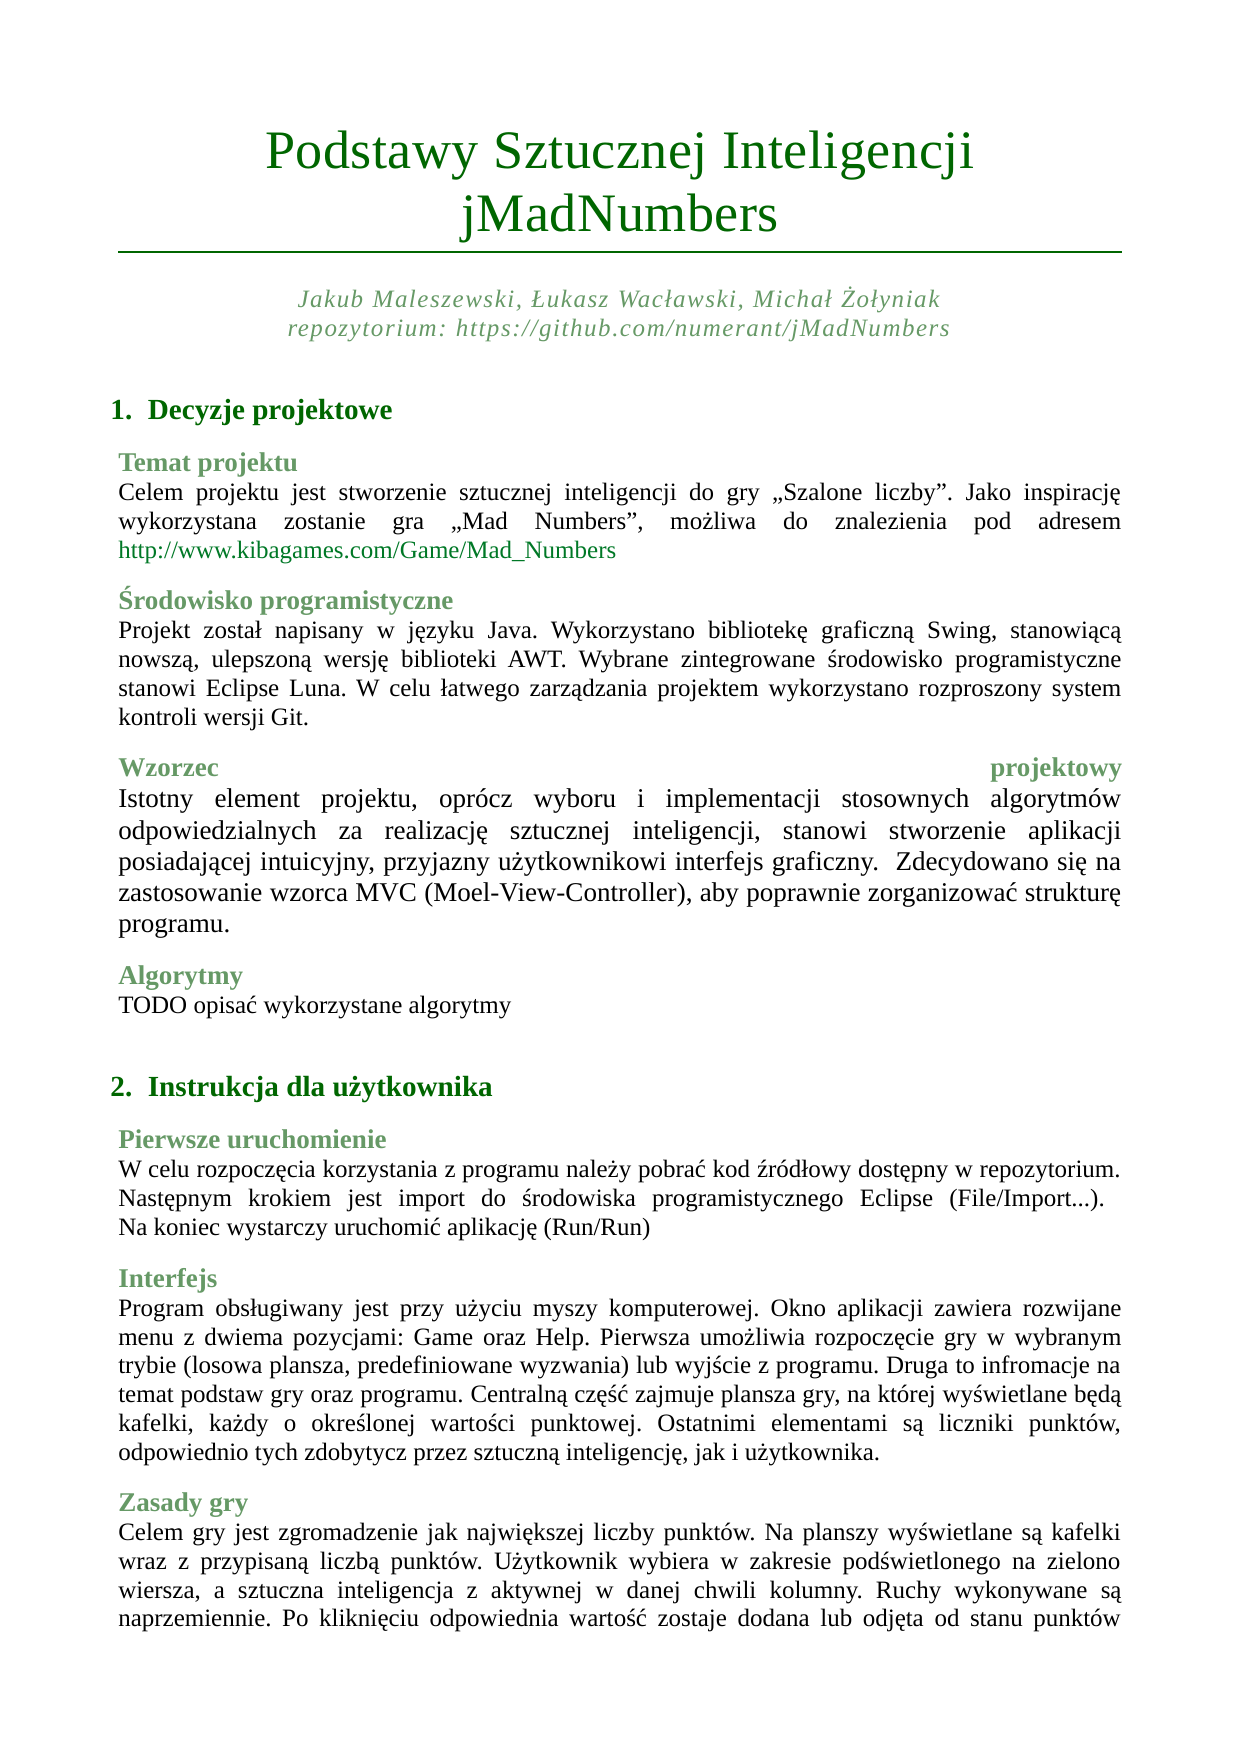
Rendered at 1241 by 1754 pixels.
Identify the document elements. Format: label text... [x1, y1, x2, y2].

subtitle Pierwsze uruchomienie [118, 1123, 1122, 1154]
subtitle Wzorzec projektowy Istotny element projektu, oprócz wyboru i implementacji stosownych algorytmów odpowiedzialnych za realizację sztucznej inteligencji, stanowi stworzenie aplikacji posiadającej intuicyjny, przyjazny użytkownikowi interfejs graficzny. Zdecydowano się na zastosowanie wzorca MVC (Moel-View-Controller), aby poprawnie zorganizować strukturę programu. [118, 751, 1122, 938]
title Podstawy Sztucznej Inteligencji [118, 118, 1122, 180]
subtitle Instrukcja dla użytkownika [110, 1069, 1122, 1103]
subtitle Temat projektu [118, 446, 1122, 477]
text Program obsługiwany jest przy użyciu myszy komputerowej. Okno aplikacji zawiera rozwijane menu z dwiema pozycjami: Game oraz Help. Pierwsza umożliwia rozpoczęcie gry w wybranym trybie (losowa plansza, predefiniowane wyzwania) lub wyjście z programu. Druga to infromacje na temat podstaw gry oraz programu. Centralną część zajmuje plansza gry, na której wyświetlane będą kafelki, każdy o określonej wartości punktowej. Ostatnimi elementami są liczniki punktów, odpowiednio tych zdobytycz przez sztuczną inteligencję, jak i użytkownika. [118, 1293, 1122, 1465]
subtitle Interfejs [118, 1262, 1122, 1293]
text Celem projektu jest stworzenie sztucznej inteligencji do gry „Szalone liczby”. Jako inspirację wykorzystana zostanie gra „Mad Numbers”, możliwa do znalezienia pod adresem http://www.kibagames.com/Game/Mad_Numbers [118, 477, 1122, 564]
subtitle Jakub Maleszewski, Łukasz Wacławski, Michał Żołyniak [118, 284, 1122, 313]
text Celem gry jest zgromadzenie jak największej liczby punktów. Na planszy wyświetlane są kafelki wraz z przypisaną liczbą punktów. Użytkownik wybiera w zakresie podświetlonego na zielono wiersza, a sztuczna inteligencja z aktywnej w danej chwili kolumny. Ruchy wykonywane są naprzemiennie. Po kliknięciu odpowiednia wartość zostaje dodana lub odjęta od stanu punktów [118, 1517, 1122, 1632]
text Projekt został napisany w języku Java. Wykorzystano bibliotekę graficzną Swing, stanowiącą nowszą, ulepszoną wersję biblioteki AWT. Wybrane zintegrowane środowisko programistyczne stanowi Eclipse Luna. W celu łatwego zarządzania projektem wykorzystano rozproszony system kontroli wersji Git. [118, 616, 1122, 731]
title jMadNumbers [118, 180, 1122, 251]
subtitle Algorytmy [118, 959, 1122, 990]
text W celu rozpoczęcia korzystania z programu należy pobrać kod źródłowy dostępny w repozytorium. Następnym krokiem jest import do środowiska programistycznego Eclipse (File/Import...). Na koniec wystarczy uruchomić aplikację (Run/Run) [118, 1154, 1122, 1241]
subtitle Środowisko programistyczne [118, 584, 1122, 616]
subtitle Decyzje projektowe [110, 392, 1122, 425]
subtitle Zasady gry [118, 1486, 1122, 1517]
text TODO opisać wykorzystane algorytmy [118, 990, 1122, 1019]
subtitle repozytorium: https://github.com/numerant/jMadNumbers [118, 313, 1122, 342]
